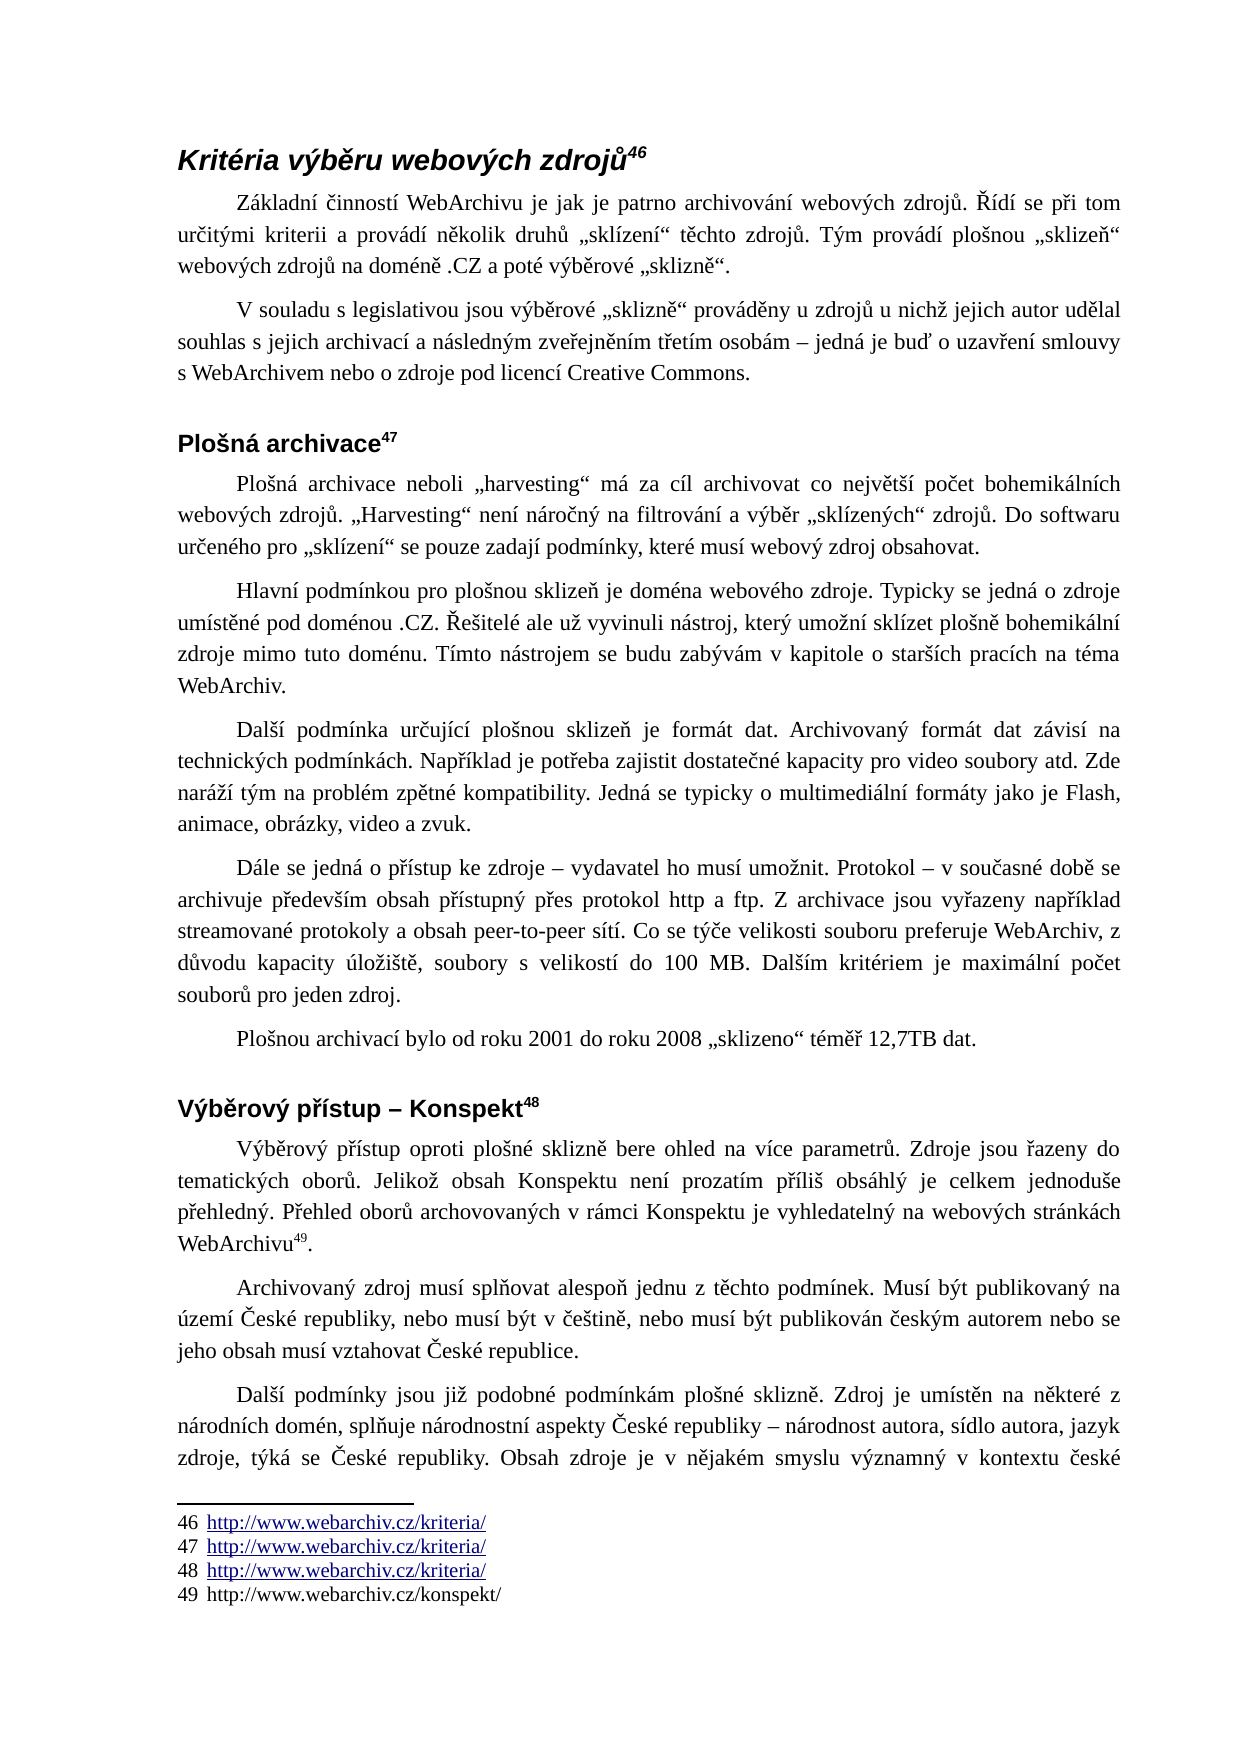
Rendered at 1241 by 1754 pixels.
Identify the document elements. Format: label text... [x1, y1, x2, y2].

text V souladu s legislativou jsou výběrové „sklizně“ prováděny u zdrojů u nichž jejich autor udělal souhlas s jejich archivací a následným zveřejněním třetím osobám – jedná je buď o uzavření smlouvy s WebArchivem nebo o zdroje pod licencí Creative Commons. [177, 296, 1122, 386]
text http://www.webarchiv.cz/kriteria/ [177, 1510, 1122, 1534]
text Dále se jedná o přístup ke zdroje – vydavatel ho musí umožnit. Protokol – v současné době se archivuje především obsah přístupný přes protokol http a ftp. Z archivace jsou vyřazeny například streamované protokoly a obsah peer-to-peer sítí. Co se týče velikosti souboru preferuje WebArchiv, z důvodu kapacity úložiště, soubory s velikostí do 100 MB. Dalším kritériem je maximální počet souborů pro jeden zdroj. [177, 854, 1122, 1007]
text http://www.webarchiv.cz/konspekt/ [177, 1582, 1122, 1606]
text Základní činností WebArchivu je jak je patrno archivování webových zdrojů. Řídí se při tom určitými kriterii a provádí několik druhů „sklízení“ těchto zdrojů. Tým provádí plošnou „sklizeň“ webových zdrojů na doméně .CZ a poté výběrové „sklizně“. [177, 189, 1122, 279]
subtitle Kritéria výběru webových zdrojů [177, 143, 1122, 177]
text Plošnou archivací bylo od roku 2001 do roku 2008 „sklizeno“ téměř 12,7TB dat. [177, 1025, 1122, 1051]
text Plošná archivace neboli „harvesting“ má za cíl archivovat co největší počet bohemikálních webových zdrojů. „Harvesting“ není náročný na filtrování a výběr „sklízených“ zdrojů. Do softwaru určeného pro „sklízení“ se pouze zadají podmínky, které musí webový zdroj obsahovat. [177, 470, 1122, 559]
subtitle Plošná archivace [177, 428, 1122, 457]
text http://www.webarchiv.cz/kriteria/ [177, 1534, 1122, 1558]
text http://www.webarchiv.cz/kriteria/ [177, 1558, 1122, 1582]
text Výběrový přístup oproti plošné sklizně bere ohled na více parametrů. Zdroje jsou řazeny do tematických oborů. Jelikož obsah Konspektu není prozatím příliš obsáhlý je celkem jednoduše přehledný. Přehled oborů archovovaných v rámci Konspektu je vyhledatelný na webových stránkách WebArchivu. [177, 1135, 1122, 1256]
subtitle Výběrový přístup – Konspekt [177, 1094, 1122, 1123]
text Archivovaný zdroj musí splňovat alespoň jednu z těchto podmínek. Musí být publikovaný na území České republiky, nebo musí být v češtině, nebo musí být publikován českým autorem nebo se jeho obsah musí vztahovat České republice. [177, 1274, 1122, 1363]
text Hlavní podmínkou pro plošnou sklizeň je doména webového zdroje. Typicky se jedná o zdroje umístěné pod doménou .CZ. Řešitelé ale už vyvinuli nástroj, který umožní sklízet plošně bohemikální zdroje mimo tuto doménu. Tímto nástrojem se budu zabývám v kapitole o starších pracích na téma WebArchiv. [177, 577, 1122, 698]
text Další podmínka určující plošnou sklizeň je formát dat. Archivovaný formát dat závisí na technických podmínkách. Například je potřeba zajistit dostatečné kapacity pro video soubory atd. Zde naráží tým na problém zpětné kompatibility. Jedná se typicky o multimediální formáty jako je Flash, animace, obrázky, video a zvuk. [177, 716, 1122, 837]
text Další podmínky jsou již podobné podmínkám plošné sklizně. Zdroj je umístěn na některé z národních domén, splňuje národnostní aspekty České republiky – národnost autora, sídlo autora, jazyk zdroje, týká se České republiky. Obsah zdroje je v nějakém smyslu významný v kontextu české [177, 1381, 1122, 1471]
